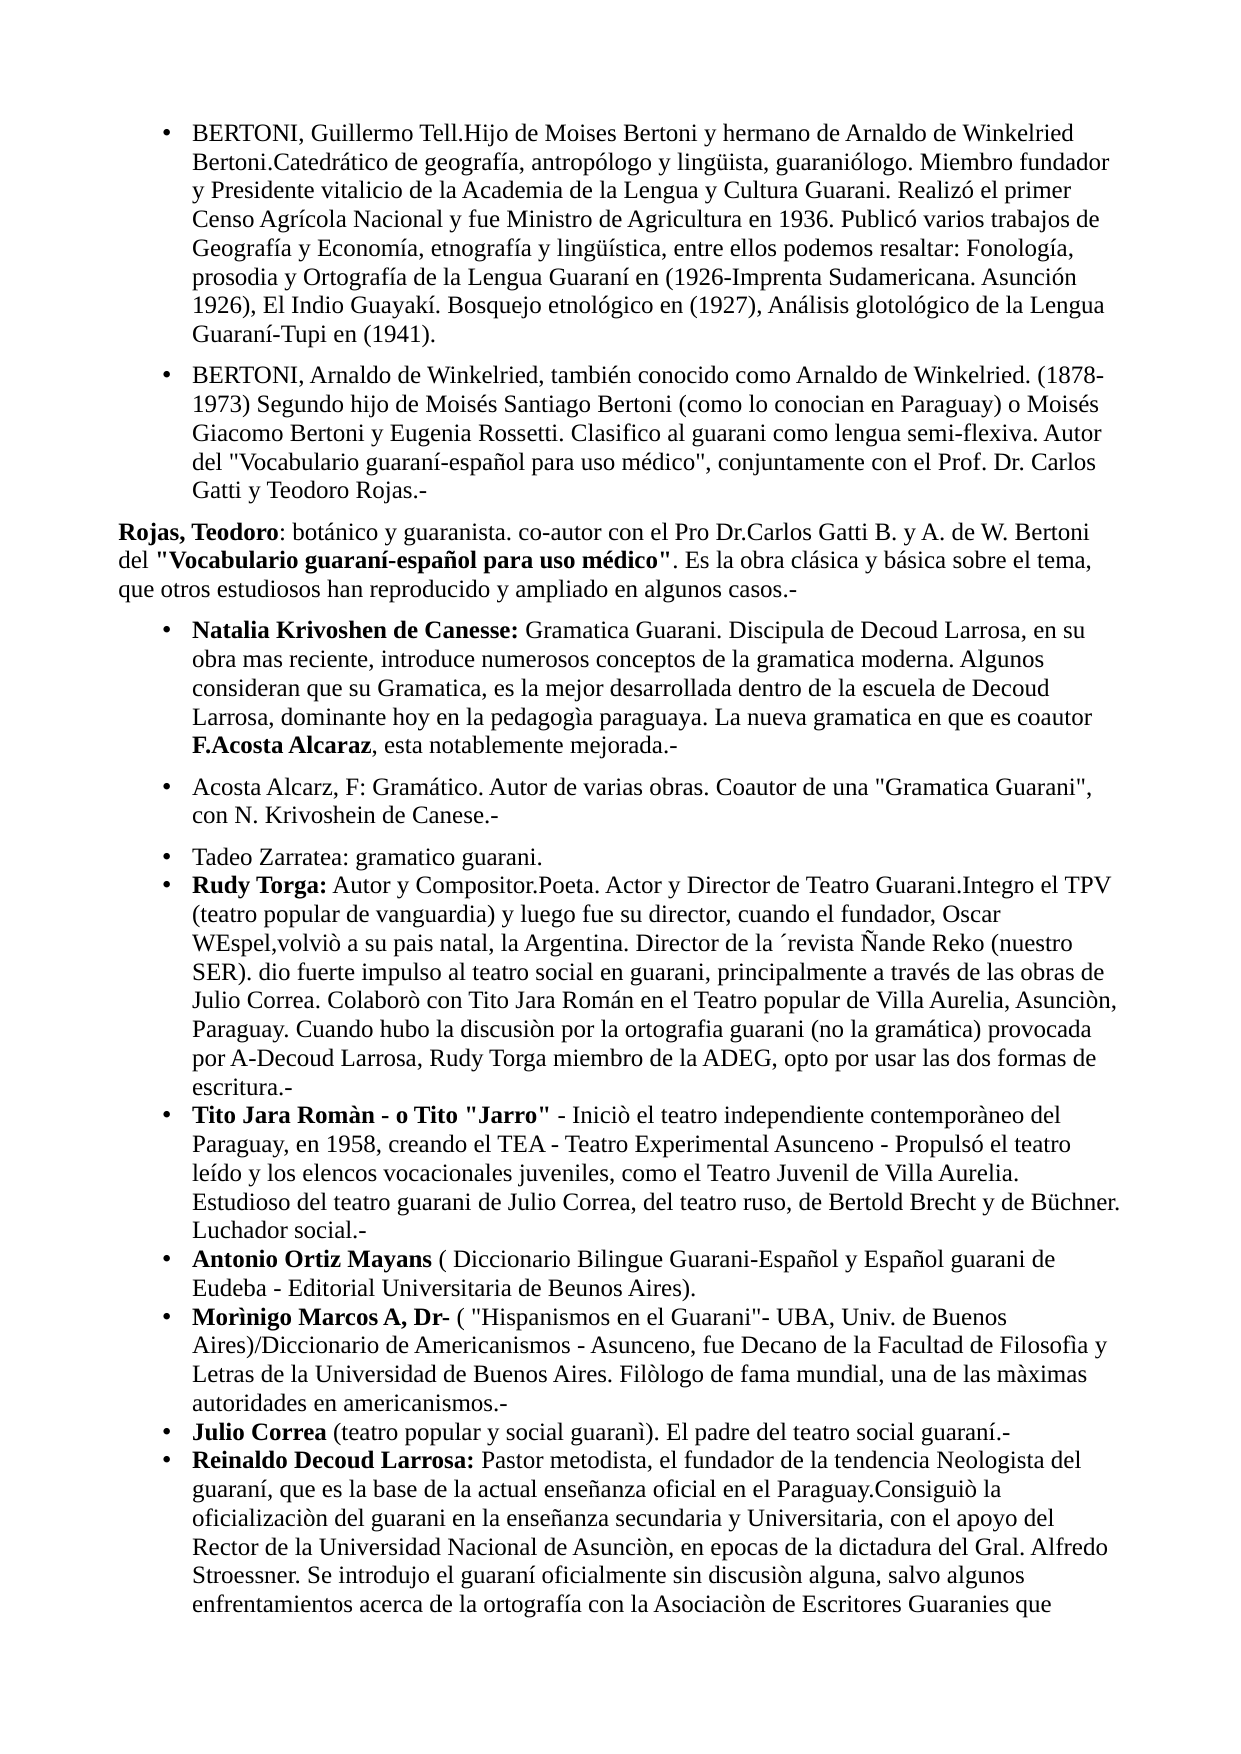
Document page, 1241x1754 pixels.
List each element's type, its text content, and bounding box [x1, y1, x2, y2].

list Reinaldo Decoud Larrosa: Pastor metodista, el fundador de la tendencia Neologista del guaraní, que es la base de la actual enseñanza oficial en el Paraguay.Consiguiò la oficializaciòn del guarani en la enseñanza secundaria y Universitaria, con el apoyo del Rector de la Universidad Nacional de Asunciòn, en epocas de la dictadura del Gral. Alfredo Stroessner. Se introdujo el guaraní oficialmente sin discusiòn alguna, salvo algunos enfrentamientos acerca de la ortografía con la Asociaciòn de Escritores Guaranies que [162, 1446, 1122, 1618]
list Natalia Krivoshen de Canesse: Gramatica Guarani. Discipula de Decoud Larrosa, en su obra mas reciente, introduce numerosos conceptos de la gramatica moderna. Algunos consideran que su Gramatica, es la mejor desarrollada dentro de la escuela de Decoud Larrosa, dominante hoy en la pedagogìa paraguaya. La nueva gramatica en que es coautor F.Acosta Alcaraz, esta notablemente mejorada.- [162, 616, 1122, 759]
list BERTONI, Guillermo Tell.Hijo de Moises Bertoni y hermano de Arnaldo de Winkelried Bertoni.Catedrático de geografía, antropólogo y lingüista, guaraniólogo. Miembro fundador y Presidente vitalicio de la Academia de la Lengua y Cultura Guarani. Realizó el primer Censo Agrícola Nacional y fue Ministro de Agricultura en 1936. Publicó varios trabajos de Geografía y Economía, etnografía y lingüística, entre ellos podemos resaltar: Fonología, prosodia y Ortografía de la Lengua Guaraní en (1926-Imprenta Sudamericana. Asunción 1926), El Indio Guayakí. Bosquejo etnológico en (1927), Análisis glotológico de la Lengua Guaraní-Tupi en (1941). [162, 118, 1122, 348]
list Tadeo Zarratea: gramatico guarani. [162, 842, 1122, 871]
list Tito Jara Romàn - o Tito "Jarro" - Iniciò el teatro independiente contemporàneo del Paraguay, en 1958, creando el TEA - Teatro Experimental Asunceno - Propulsó el teatro leído y los elencos vocacionales juveniles, como el Teatro Juvenil de Villa Aurelia. Estudioso del teatro guarani de Julio Correa, del teatro ruso, de Bertold Brecht y de Büchner. Luchador social.- [162, 1101, 1122, 1244]
list Acosta Alcarz, F: Gramático. Autor de varias obras. Coautor de una "Gramatica Guarani", con N. Krivoshein de Canese.- [162, 772, 1122, 829]
text Rojas, Teodoro: botánico y guaranista. co-autor con el Pro Dr.Carlos Gatti B. y A. de W. Bertoni del "Vocabulario guaraní-español para uso médico". Es la obra clásica y básica sobre el tema, que otros estudiosos han reproducido y ampliado en algunos casos.- [118, 517, 1122, 603]
list BERTONI, Arnaldo de Winkelried, también conocido como Arnaldo de Winkelried. (1878-1973) Segundo hijo de Moisés Santiago Bertoni (como lo conocian en Paraguay) o Moisés Giacomo Bertoni y Eugenia Rossetti. Clasifico al guarani como lengua semi-flexiva. Autor del "Vocabulario guaraní-español para uso médico", conjuntamente con el Prof. Dr. Carlos Gatti y Teodoro Rojas.- [162, 361, 1122, 504]
list Rudy Torga: Autor y Compositor.Poeta. Actor y Director de Teatro Guarani.Integro el TPV (teatro popular de vanguardia) y luego fue su director, cuando el fundador, Oscar WEspel,volviò a su pais natal, la Argentina. Director de la ´revista Ñande Reko (nuestro SER). dio fuerte impulso al teatro social en guarani, principalmente a través de las obras de Julio Correa. Colaborò con Tito Jara Román en el Teatro popular de Villa Aurelia, Asunciòn, Paraguay. Cuando hubo la discusiòn por la ortografia guarani (no la gramática) provocada por A-Decoud Larrosa, Rudy Torga miembro de la ADEG, opto por usar las dos formas de escritura.- [162, 871, 1122, 1101]
list Julio Correa (teatro popular y social guaranì). El padre del teatro social guaraní.- [162, 1417, 1122, 1446]
list Antonio Ortiz Mayans ( Diccionario Bilingue Guarani-Español y Español guarani de Eudeba - Editorial Universitaria de Beunos Aires). [162, 1244, 1122, 1302]
list Morìnigo Marcos A, Dr- ( "Hispanismos en el Guarani"- UBA, Univ. de Buenos Aires)/Diccionario de Americanismos - Asunceno, fue Decano de la Facultad de Filosofìa y Letras de la Universidad de Buenos Aires. Filòlogo de fama mundial, una de las màximas autoridades en americanismos.- [162, 1302, 1122, 1417]
